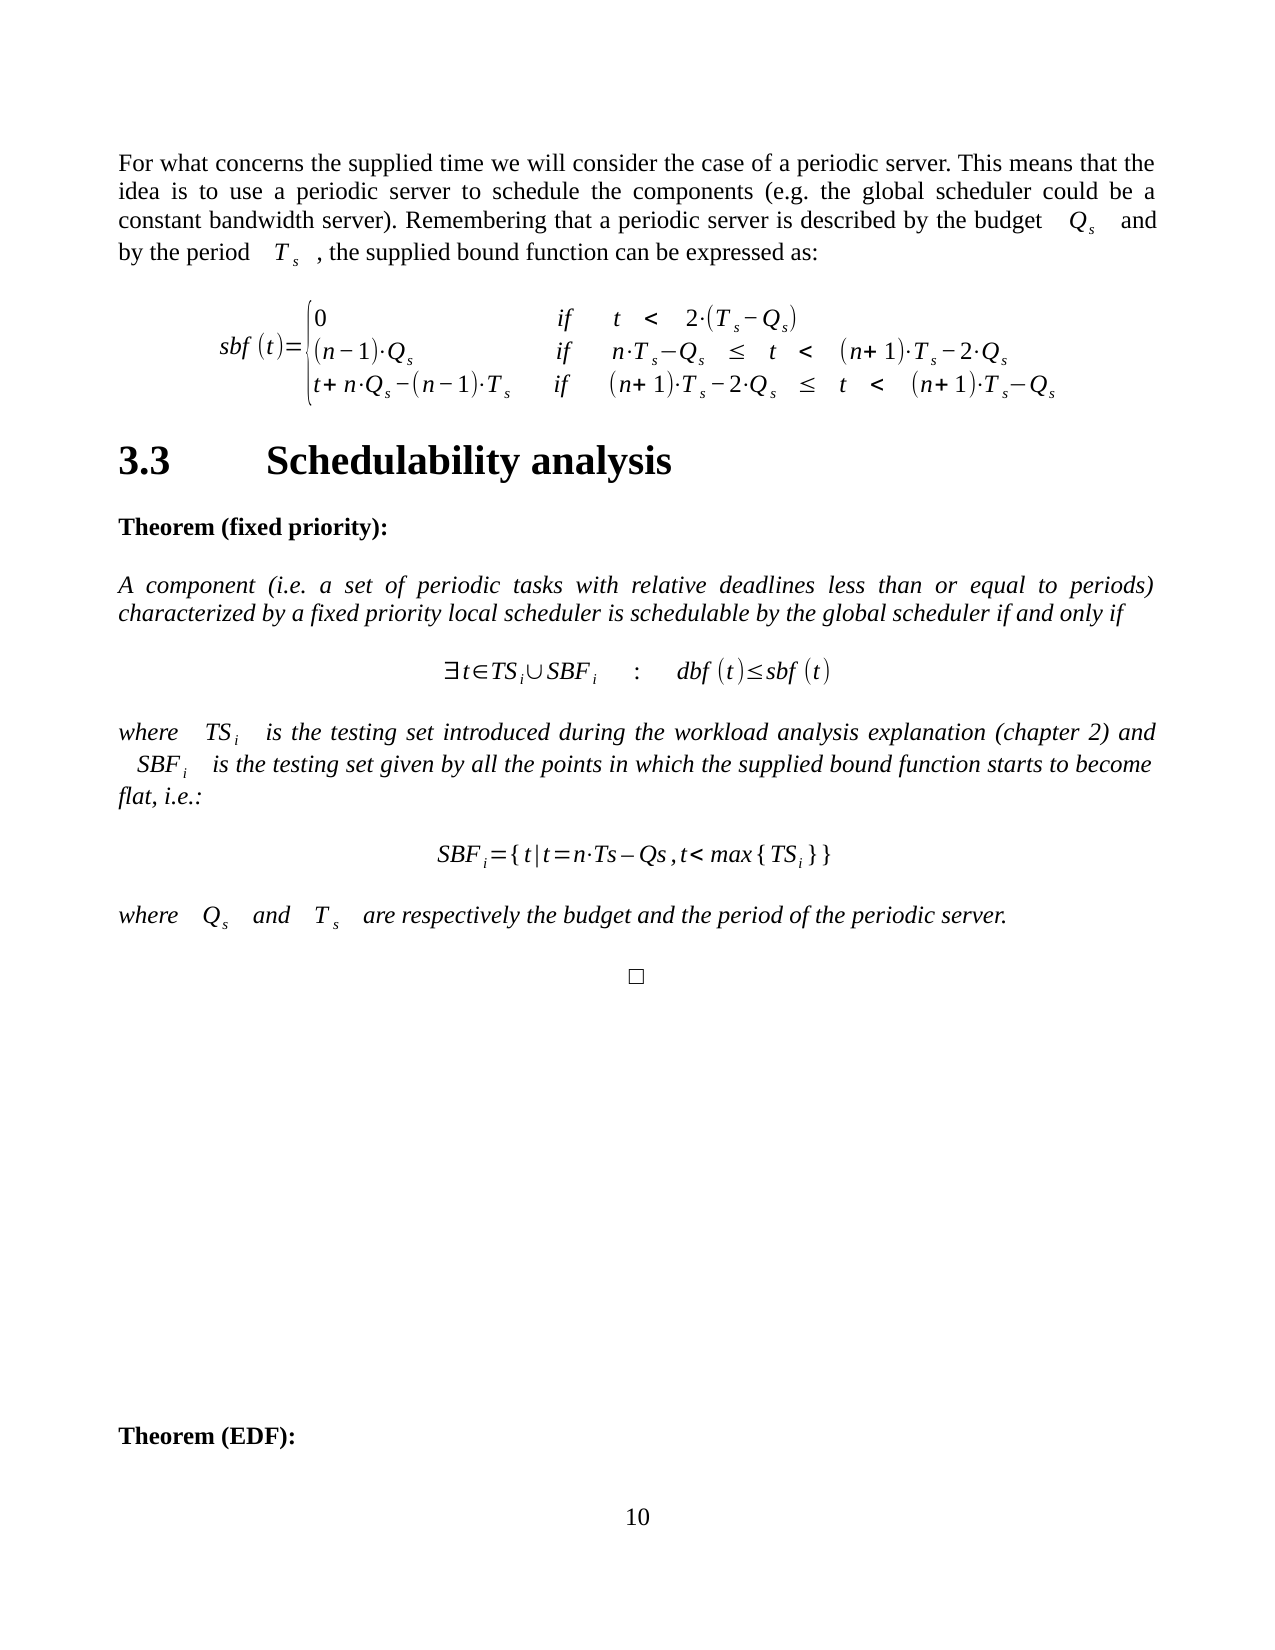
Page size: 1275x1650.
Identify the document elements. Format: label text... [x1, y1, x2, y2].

subtitle 3.3 Schedulability analysis [118, 436, 1157, 483]
text A component (i.e. a set of periodic tasks with relative deadlines less than or equal to periods) characterized by a fixed priority local scheduler is schedulable by the global scheduler if and only if [118, 570, 1157, 627]
text Theorem (fixed priority): [118, 512, 1157, 541]
text For what concerns the supplied time we will consider the case of a periodic server. This means that the idea is to use a periodic server to schedule the components (e.g. the global scheduler could be a constant bandwidth server). Remembering that a periodic server is described by the budget and by the period , the supplied bound function can be expressed as: [118, 148, 1157, 270]
text Theorem (EDF): [118, 1421, 1157, 1450]
text where and are respectively the budget and the period of the periodic server. [118, 900, 1157, 933]
text □ [118, 961, 1157, 990]
text where is the testing set introduced during the workload analysis explanation (chapter 2) and is the testing set given by all the points in which the supplied bound function starts to become flat, i.e.: [118, 717, 1157, 810]
